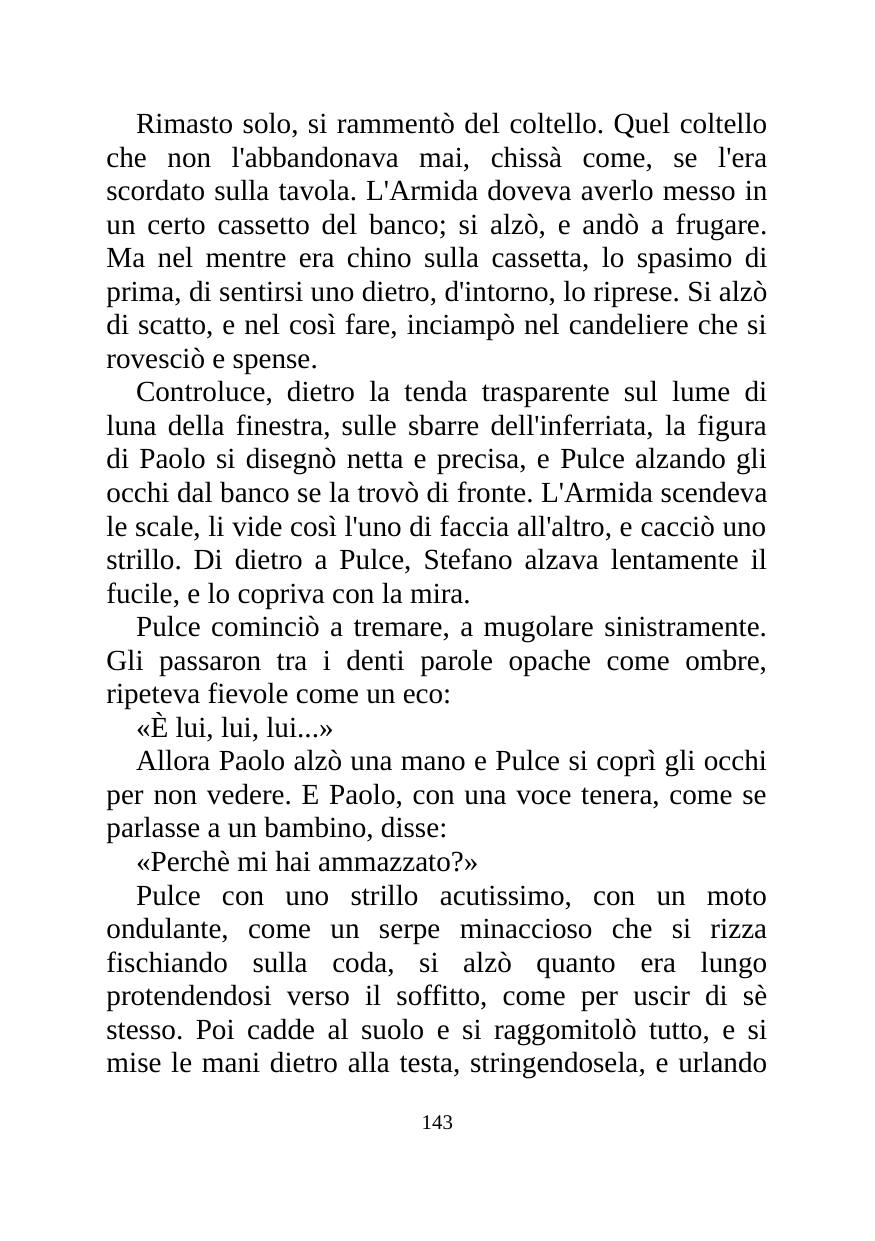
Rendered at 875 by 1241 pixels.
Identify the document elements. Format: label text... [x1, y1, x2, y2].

text «È lui, lui, lui...» [106, 710, 768, 743]
text Pulce cominciò a tremare, a mugolare sinistramente. Gli passaron tra i denti parole opache come ombre, ripeteva fievole come un eco: [106, 609, 768, 710]
text «Perchè mi hai ammazzato?» [106, 844, 768, 878]
text Rimasto solo, si rammentò del coltello. Quel coltello che non l'abbandonava mai, chissà come, se l'era scordato sulla tavola. L'Armida doveva averlo messo in un certo cassetto del banco; si alzò, e andò a frugare. Ma nel mentre era chino sulla cassetta, lo spasimo di prima, di sentirsi uno dietro, d'intorno, lo riprese. Si alzò di scatto, e nel così fare, inciampò nel candeliere che si rovesciò e spense. [106, 106, 768, 374]
text Allora Paolo alzò una mano e Pulce si coprì gli occhi per non vedere. E Paolo, con una voce tenera, come se parlasse a un bambino, disse: [106, 743, 768, 844]
text Controluce, dietro la tenda trasparente sul lume di luna della finestra, sulle sbarre dell'inferriata, la figura di Paolo si disegnò netta e precisa, e Pulce alzando gli occhi dal banco se la trovò di fronte. L'Armida scendeva le scale, li vide così l'uno di faccia all'altro, e cacciò uno strillo. Di dietro a Pulce, Stefano alzava lentamente il fucile, e lo copriva con la mira. [106, 374, 768, 609]
text Pulce con uno strillo acutissimo, con un moto ondulante, come un serpe minaccioso che si rizza fischiando sulla coda, si alzò quanto era lungo protendendosi verso il soffitto, come per uscir di sè stesso. Poi cadde al suolo e si raggomitolò tutto, e si mise le mani dietro alla testa, stringendosela, e urlando [106, 878, 768, 1079]
